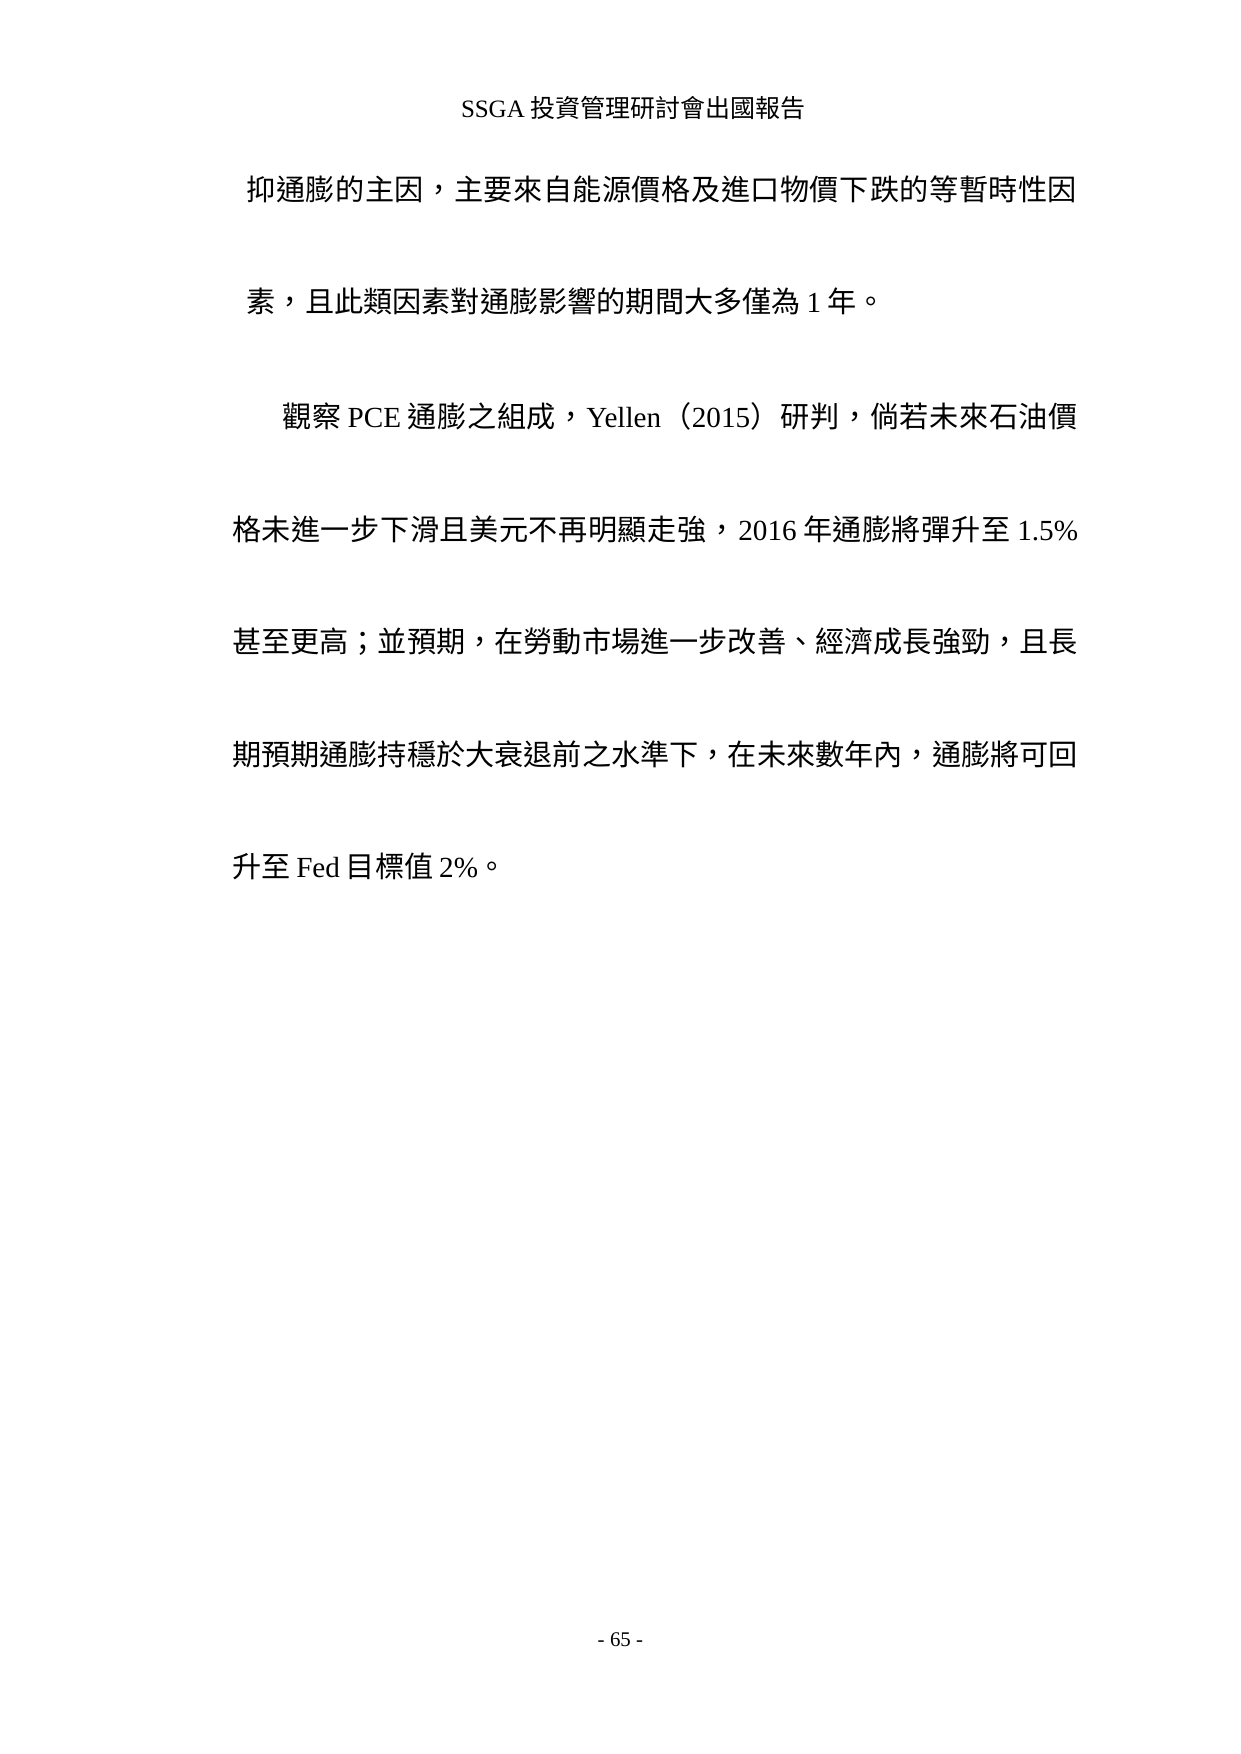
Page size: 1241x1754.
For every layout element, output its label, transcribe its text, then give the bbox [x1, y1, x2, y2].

text 觀察PCE通膨之組成，Yellen（2015）研判，倘若未來石油價格未進一步下滑且美元不再明顯走強，2016年通膨將彈升至1.5%甚至更高；並預期，在勞動市場進一步改善、經濟成長強勁，且長期預期通膨持穩於大衰退前之水準下，在未來數年內，通膨將可回升至Fed目標值2%。 [232, 377, 1078, 902]
text 抑通膨的主因，主要來自能源價格及進口物價下跌的等暫時性因素，且此類因素對通膨影響的期間大多僅為1年。 [246, 150, 1078, 337]
